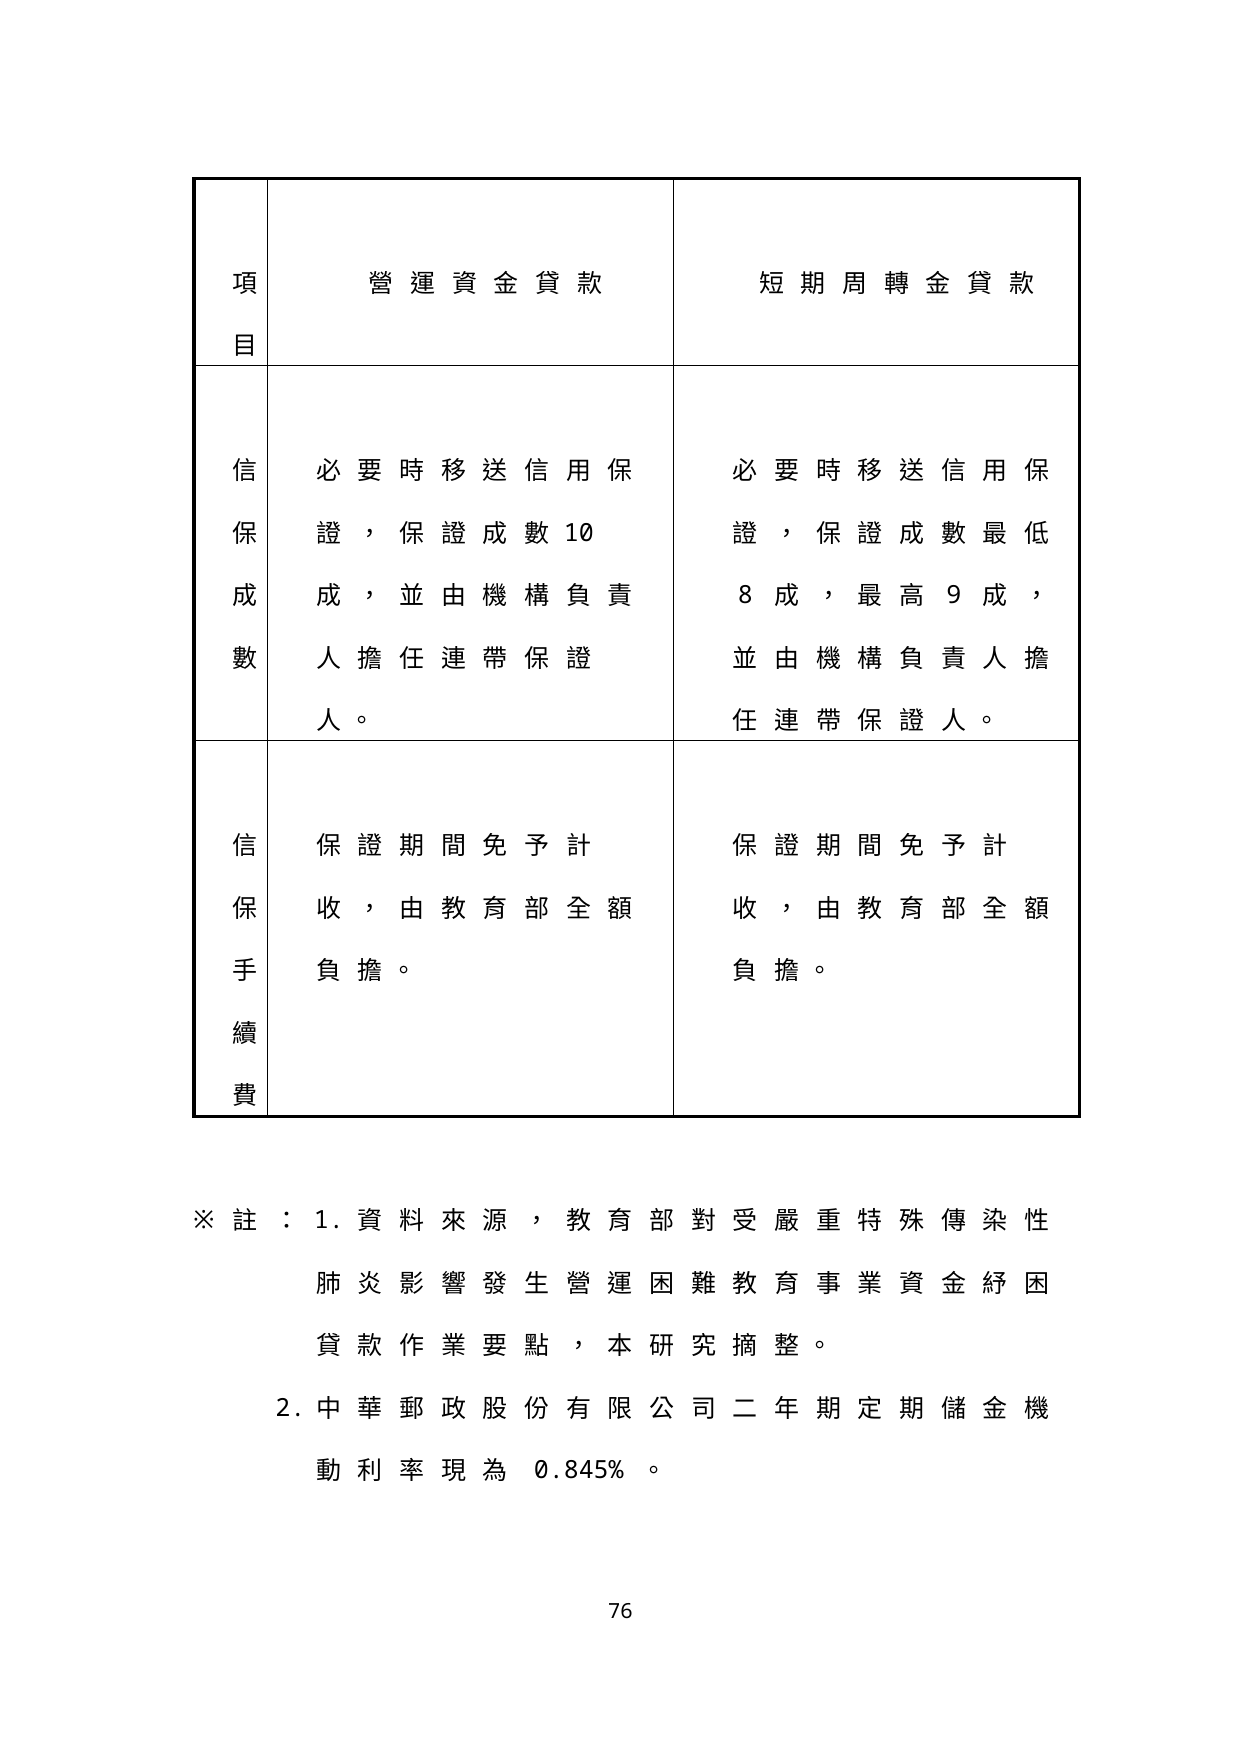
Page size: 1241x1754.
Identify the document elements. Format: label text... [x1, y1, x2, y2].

table_cell 保證期間免予計收，由教育部全額負擔。 [268, 741, 673, 1115]
table_cell 信保手續費 [196, 741, 267, 1115]
table_cell 信保成數 [196, 366, 267, 740]
table_header 短期周轉金貸款 [674, 180, 1078, 365]
table_header 項目 [196, 180, 267, 365]
text ※註：1.資料來源，教育部對受嚴重特殊傳染性肺炎影響發生營運困難教育事業資金紓困貸款作業要點，本研究摘整。 [183, 1177, 1058, 1365]
table_cell 保證期間免予計收，由教育部全額負擔。 [674, 741, 1078, 1115]
text 2.中華郵政股份有限公司二年期定期儲金機動利率現為0.845%。 [183, 1365, 1058, 1490]
table_cell 必要時移送信用保證，保證成數最低8成，最高9成，並由機構負責人擔任連帶保證人。 [674, 366, 1078, 740]
table_header 營運資金貸款 [268, 180, 673, 365]
table_cell 必要時移送信用保證，保證成數10成，並由機構負責人擔任連帶保證人。 [268, 366, 673, 740]
